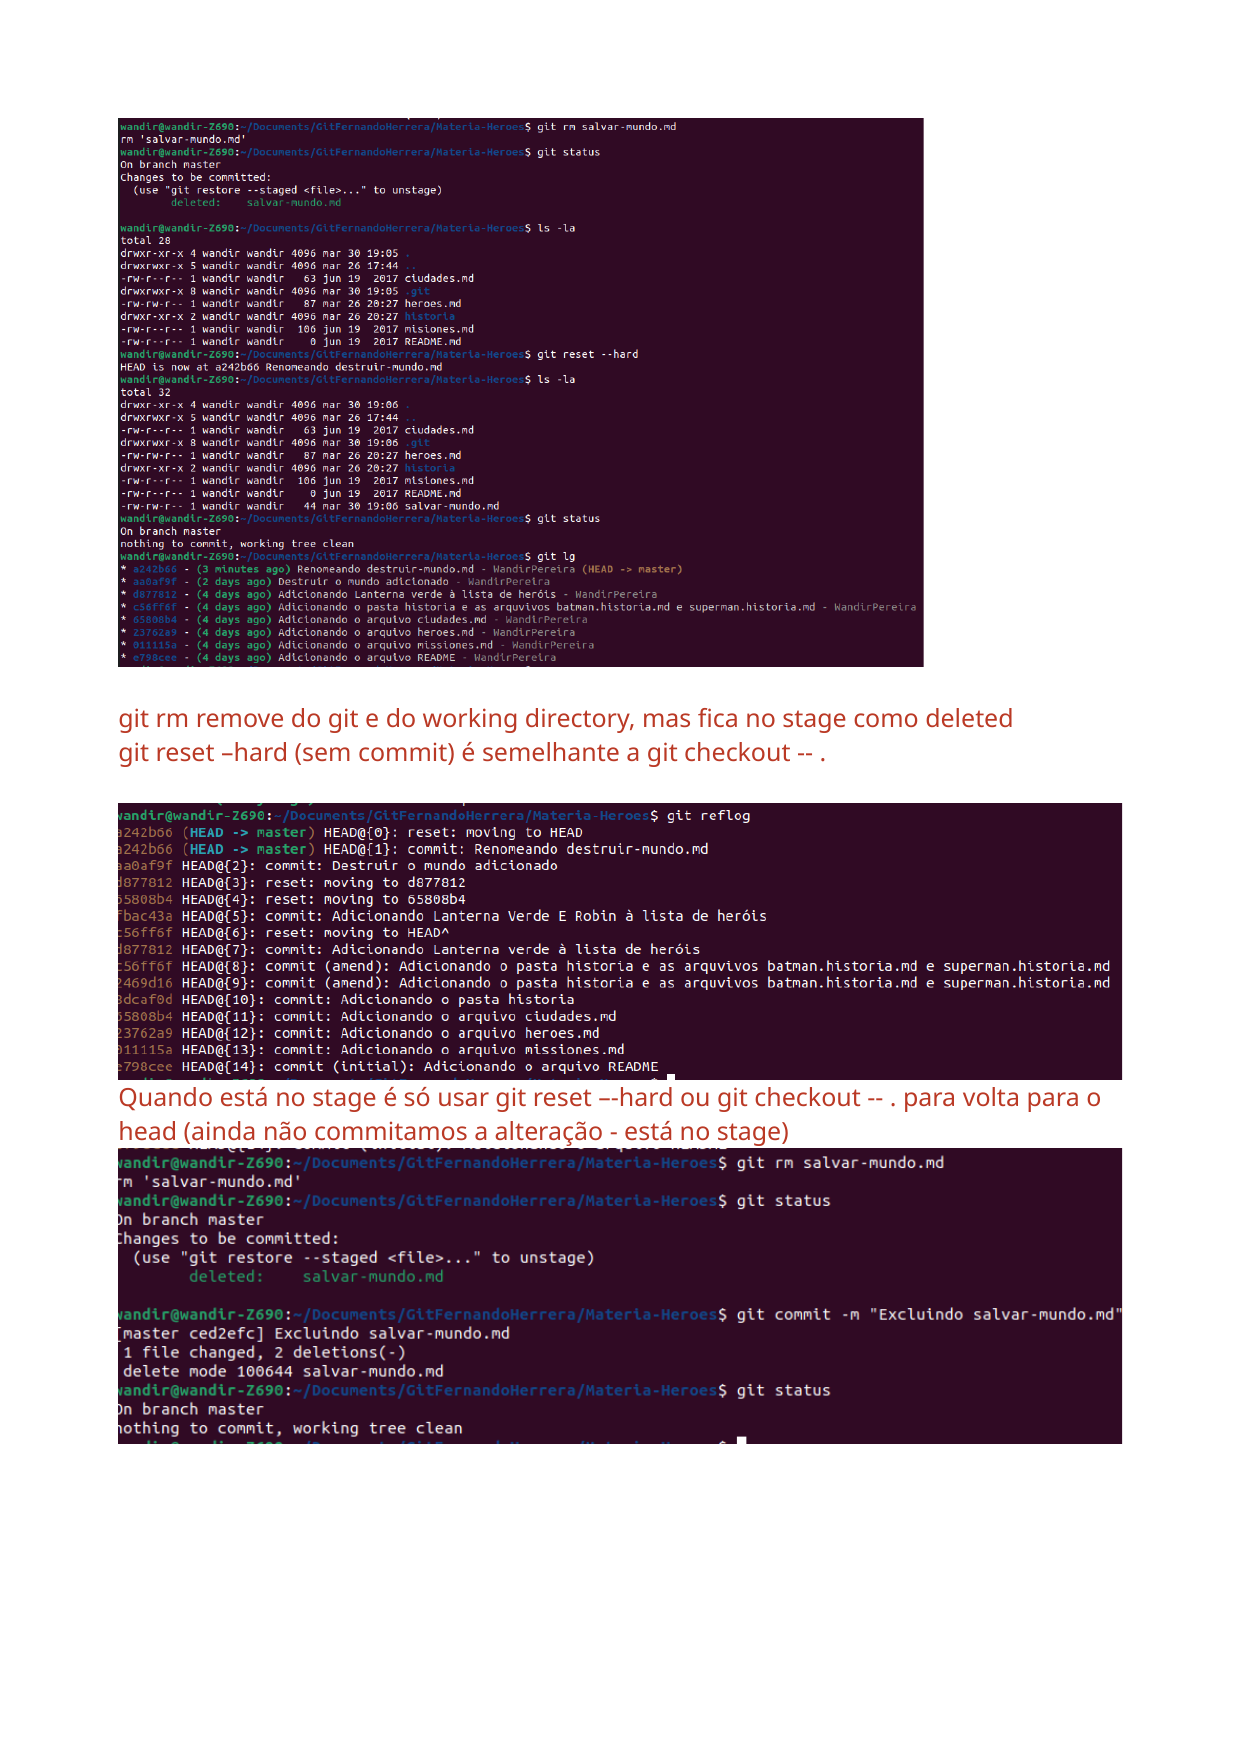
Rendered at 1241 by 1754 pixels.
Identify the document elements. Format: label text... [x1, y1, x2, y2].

picture [118, 1148, 1123, 1444]
text Quando está no stage é só usar git reset –-hard ou git checkout -- . para volta para o head (ainda não commitamos a alteração - está no stage) [118, 1080, 1122, 1148]
picture [118, 118, 924, 667]
text git rm remove do git e do working directory, mas fica no stage como deleted [118, 701, 1122, 735]
picture [118, 803, 1123, 1080]
text git reset –hard (sem commit) é semelhante a git checkout -- . [118, 735, 1122, 769]
